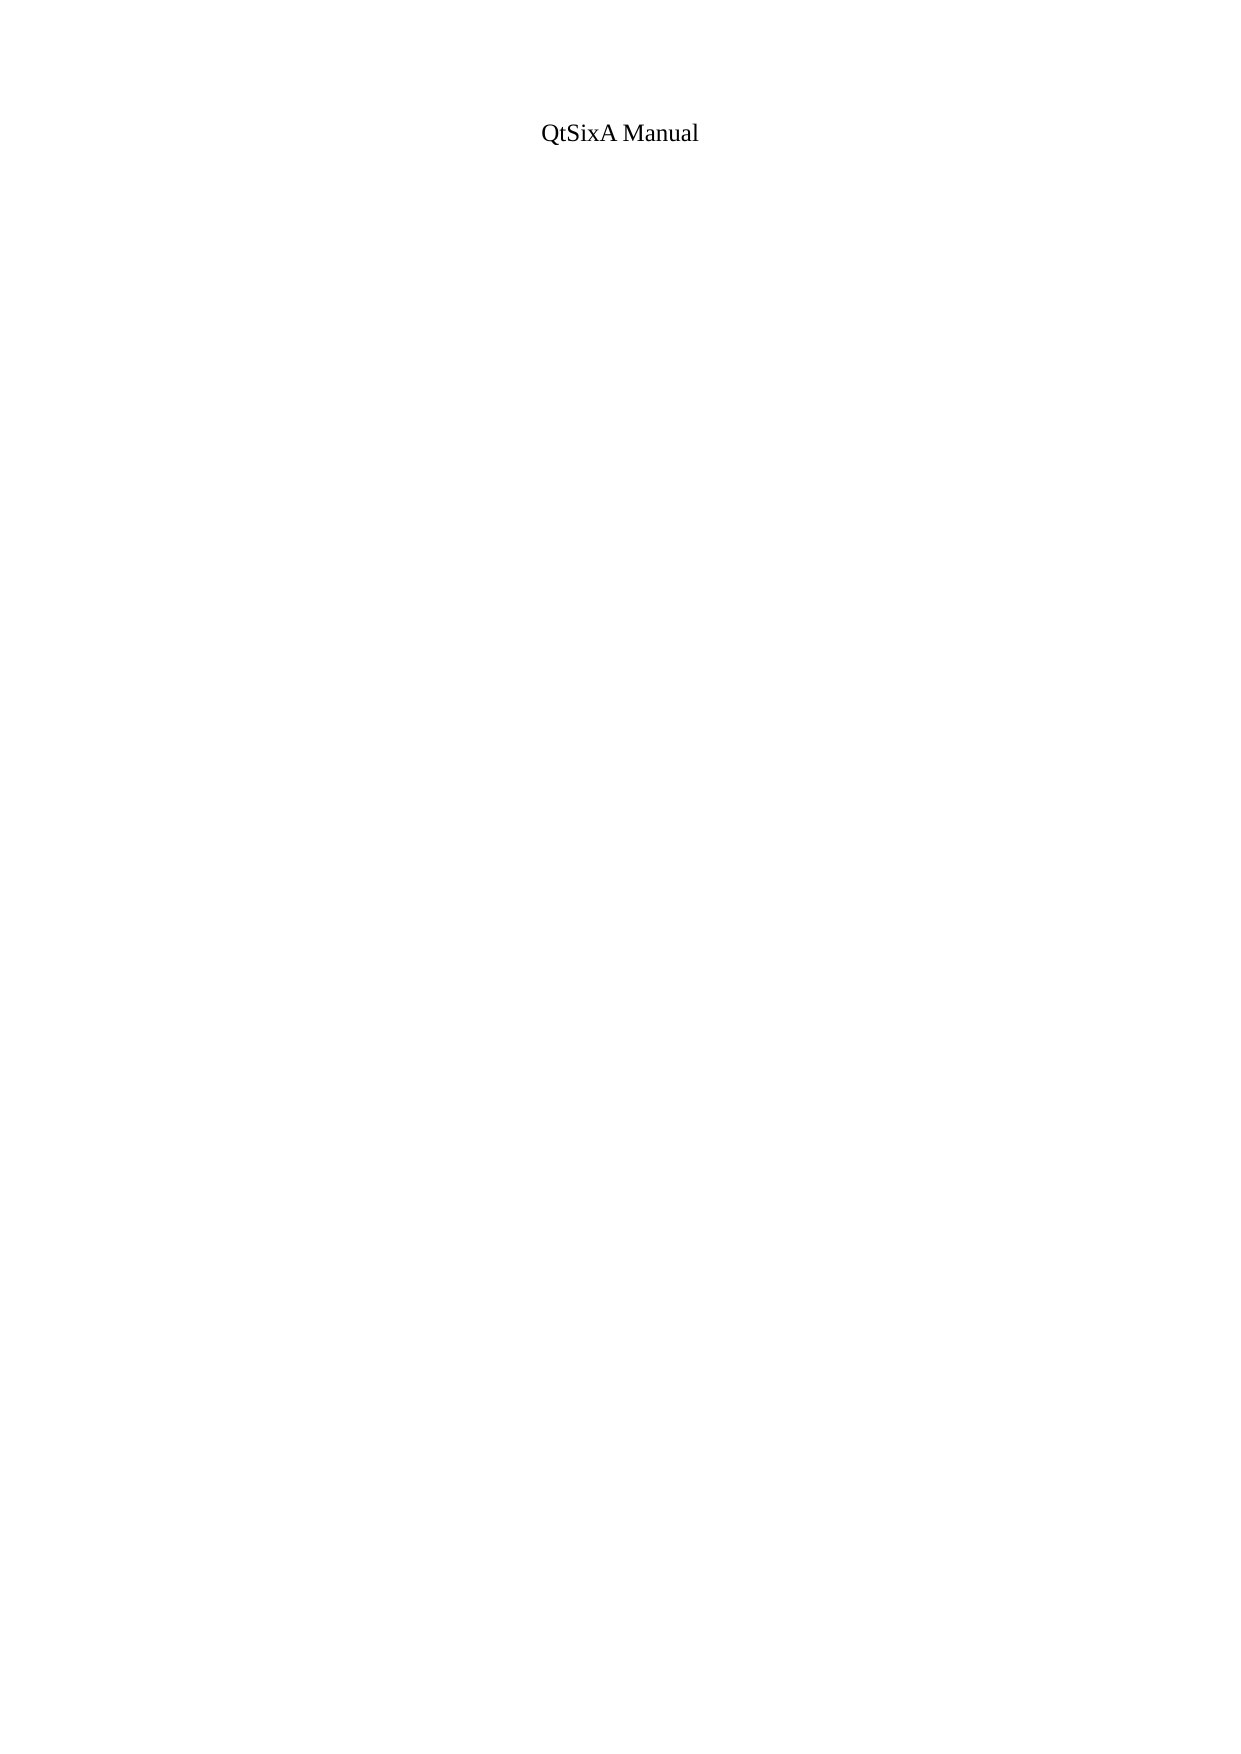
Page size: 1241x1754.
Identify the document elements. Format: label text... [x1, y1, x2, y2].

text QtSixA Manual [118, 118, 1122, 147]
